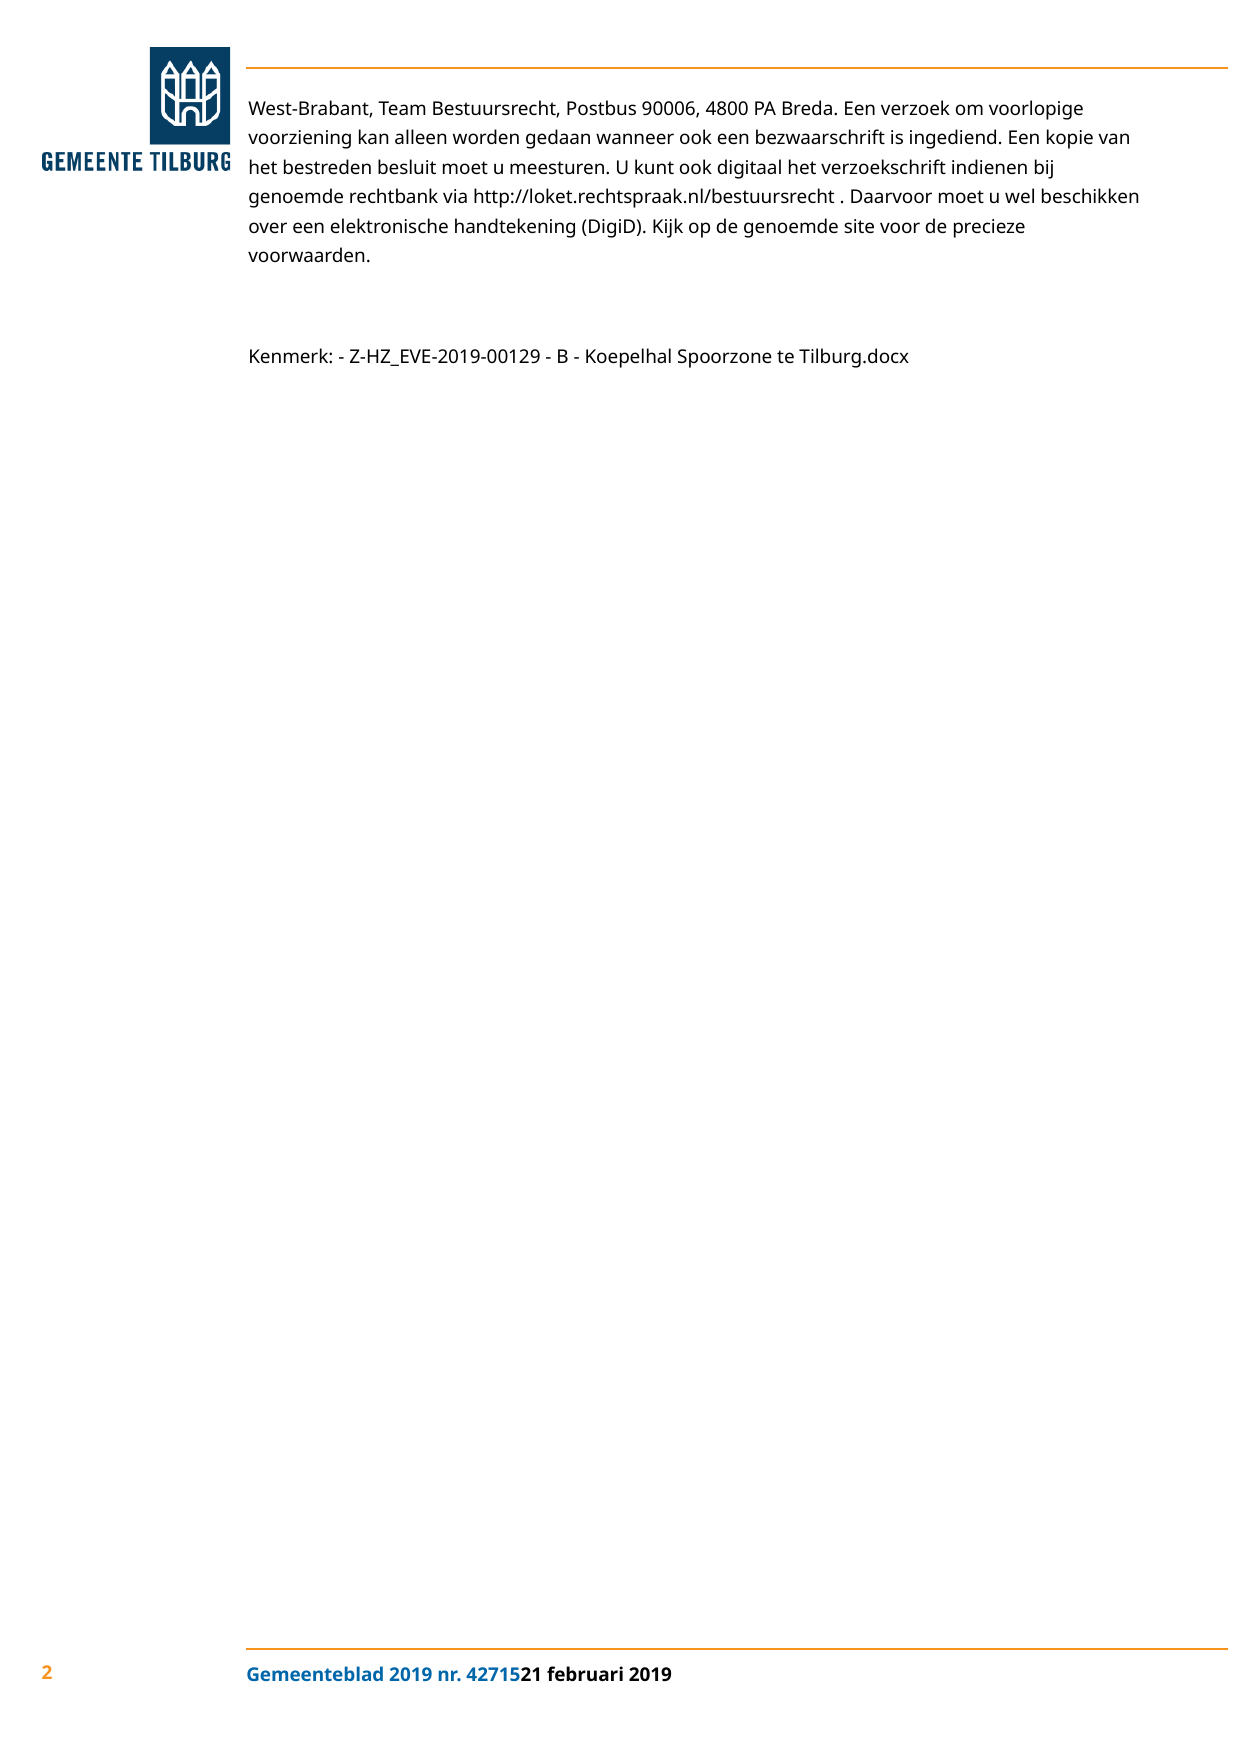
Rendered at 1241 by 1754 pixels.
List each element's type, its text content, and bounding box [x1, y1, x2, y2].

text West-Brabant, Team Bestuursrecht, Postbus 90006, 4800 PA Breda. Een verzoek om voorlopige voorziening kan alleen worden gedaan wanneer ook een bezwaarschrift is ingediend. Een kopie van het bestreden besluit moet u meesturen. U kunt ook digitaal het verzoekschrift indienen bij genoemde rechtbank via http://loket.rechtspraak.nl/bestuursrecht . Daarvoor moet u wel beschikken over een elektronische handtekening (DigiD). Kijk op de genoemde site voor de precieze voorwaarden. [248, 95, 1152, 268]
text Kenmerk: - Z-HZ_EVE-2019-00129 - B - Koepelhal Spoorzone te Tilburg.docx [248, 343, 1152, 369]
picture [41, 47, 231, 172]
